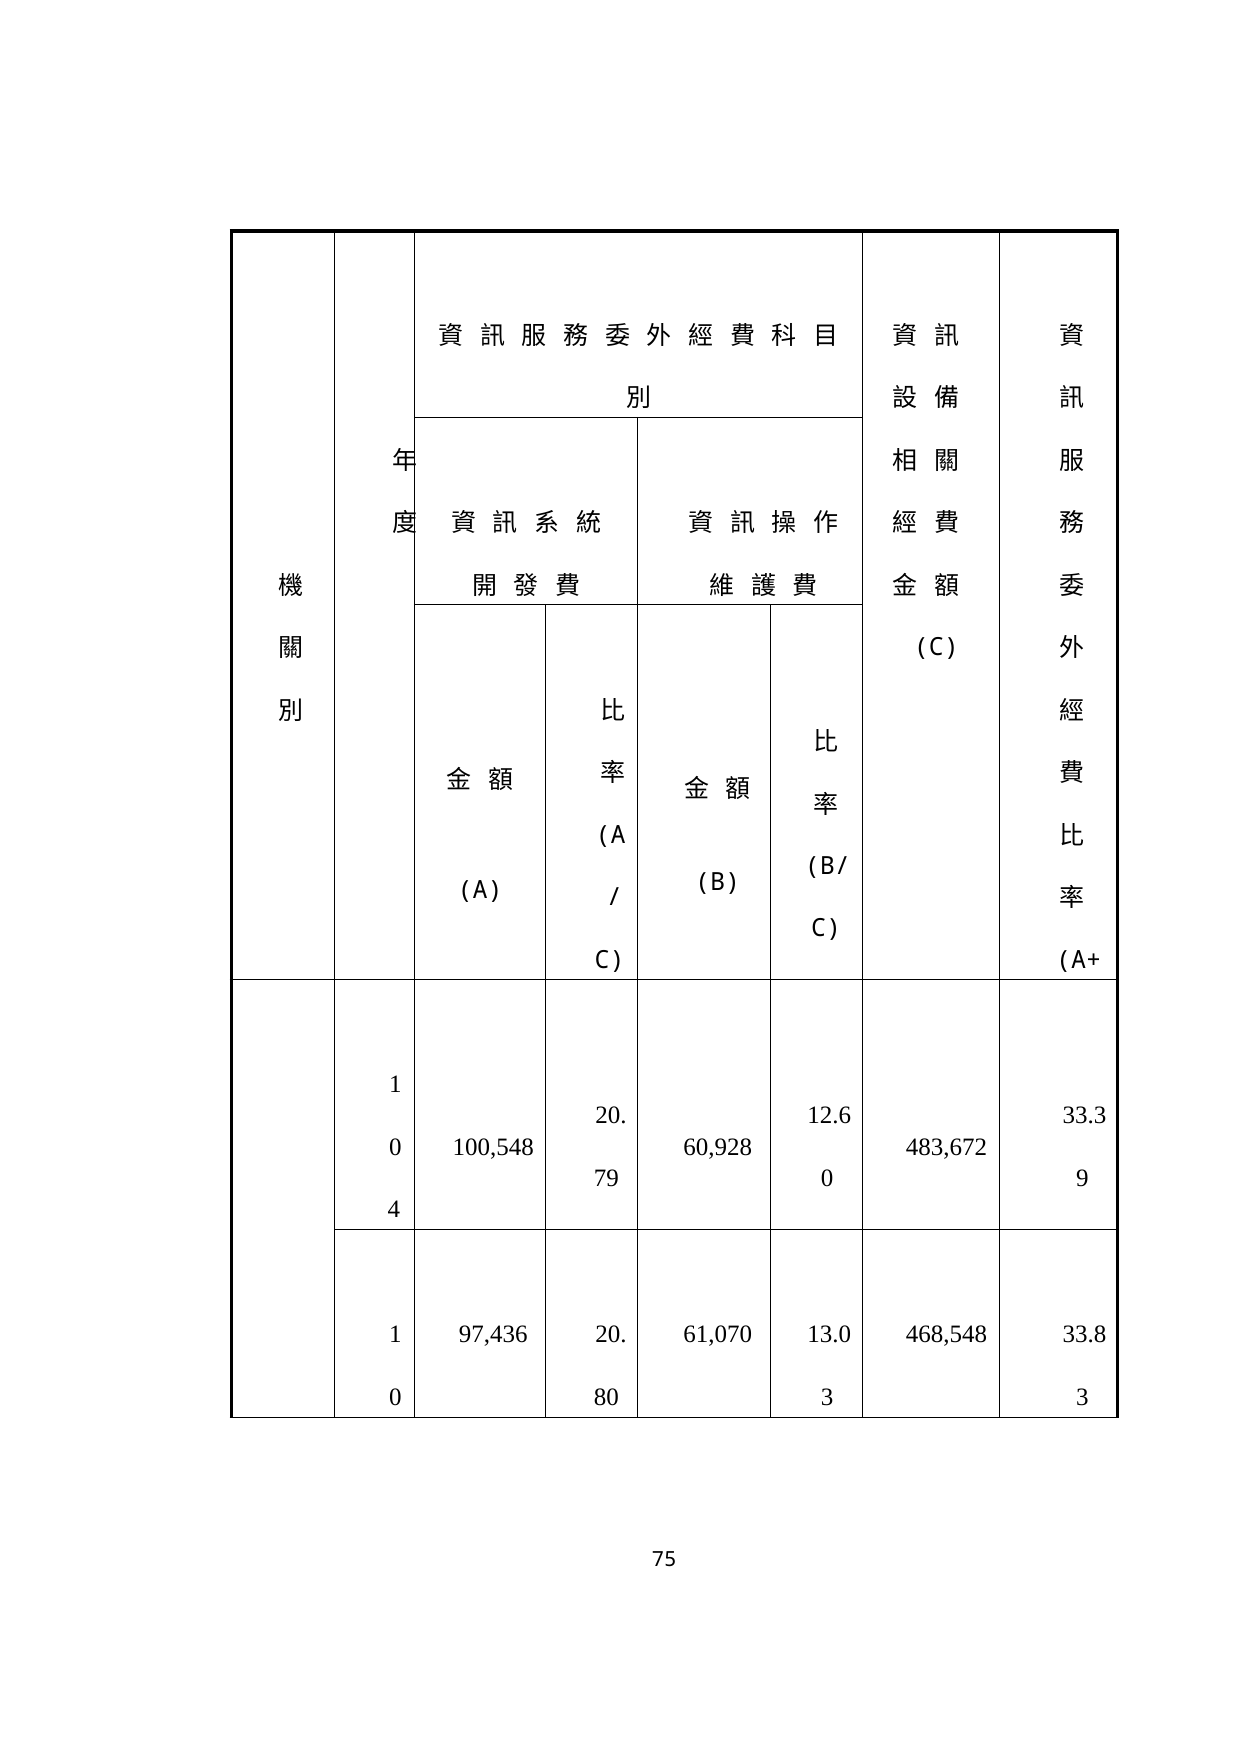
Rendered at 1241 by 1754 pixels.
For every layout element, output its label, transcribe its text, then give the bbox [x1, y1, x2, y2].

table_cell 10 [335, 1230, 414, 1417]
table_cell 13.03 [771, 1230, 862, 1417]
table_cell 100,548 [415, 980, 545, 1229]
table_cell 金額 (B) [638, 605, 770, 979]
table_header 資訊服務委外經費比率(A+B/C) [1000, 233, 1116, 979]
table_header 資訊設備相關經費金額 (C) [863, 233, 999, 979]
table_cell 20.79 [546, 980, 637, 1229]
table_cell 金額 (A) [415, 605, 545, 979]
table_header 年度 [335, 233, 414, 979]
table_cell 61,070 [638, 1230, 770, 1417]
table_cell 104 [335, 980, 414, 1229]
table_header 資訊服務委外經費科目別 [415, 233, 862, 417]
table_cell 資訊系統開發費 [415, 418, 637, 604]
table_cell 資訊操作維護費 [638, 418, 862, 604]
table_cell 20.80 [546, 1230, 637, 1417]
table_cell 33.39 [1000, 980, 1116, 1229]
table_cell 12.60 [771, 980, 862, 1229]
table_cell 483,672 [863, 980, 999, 1229]
table_cell 60,928 [638, 980, 770, 1229]
table_cell 比率(A/C) [546, 605, 637, 979]
table_cell 33.83 [1000, 1230, 1116, 1417]
table_cell 比率(B/C) [771, 605, 862, 979]
table_cell 97,436 [415, 1230, 545, 1417]
table_cell [233, 980, 334, 1417]
table_header 機關別 [233, 233, 334, 979]
table_cell 468,548 [863, 1230, 999, 1417]
